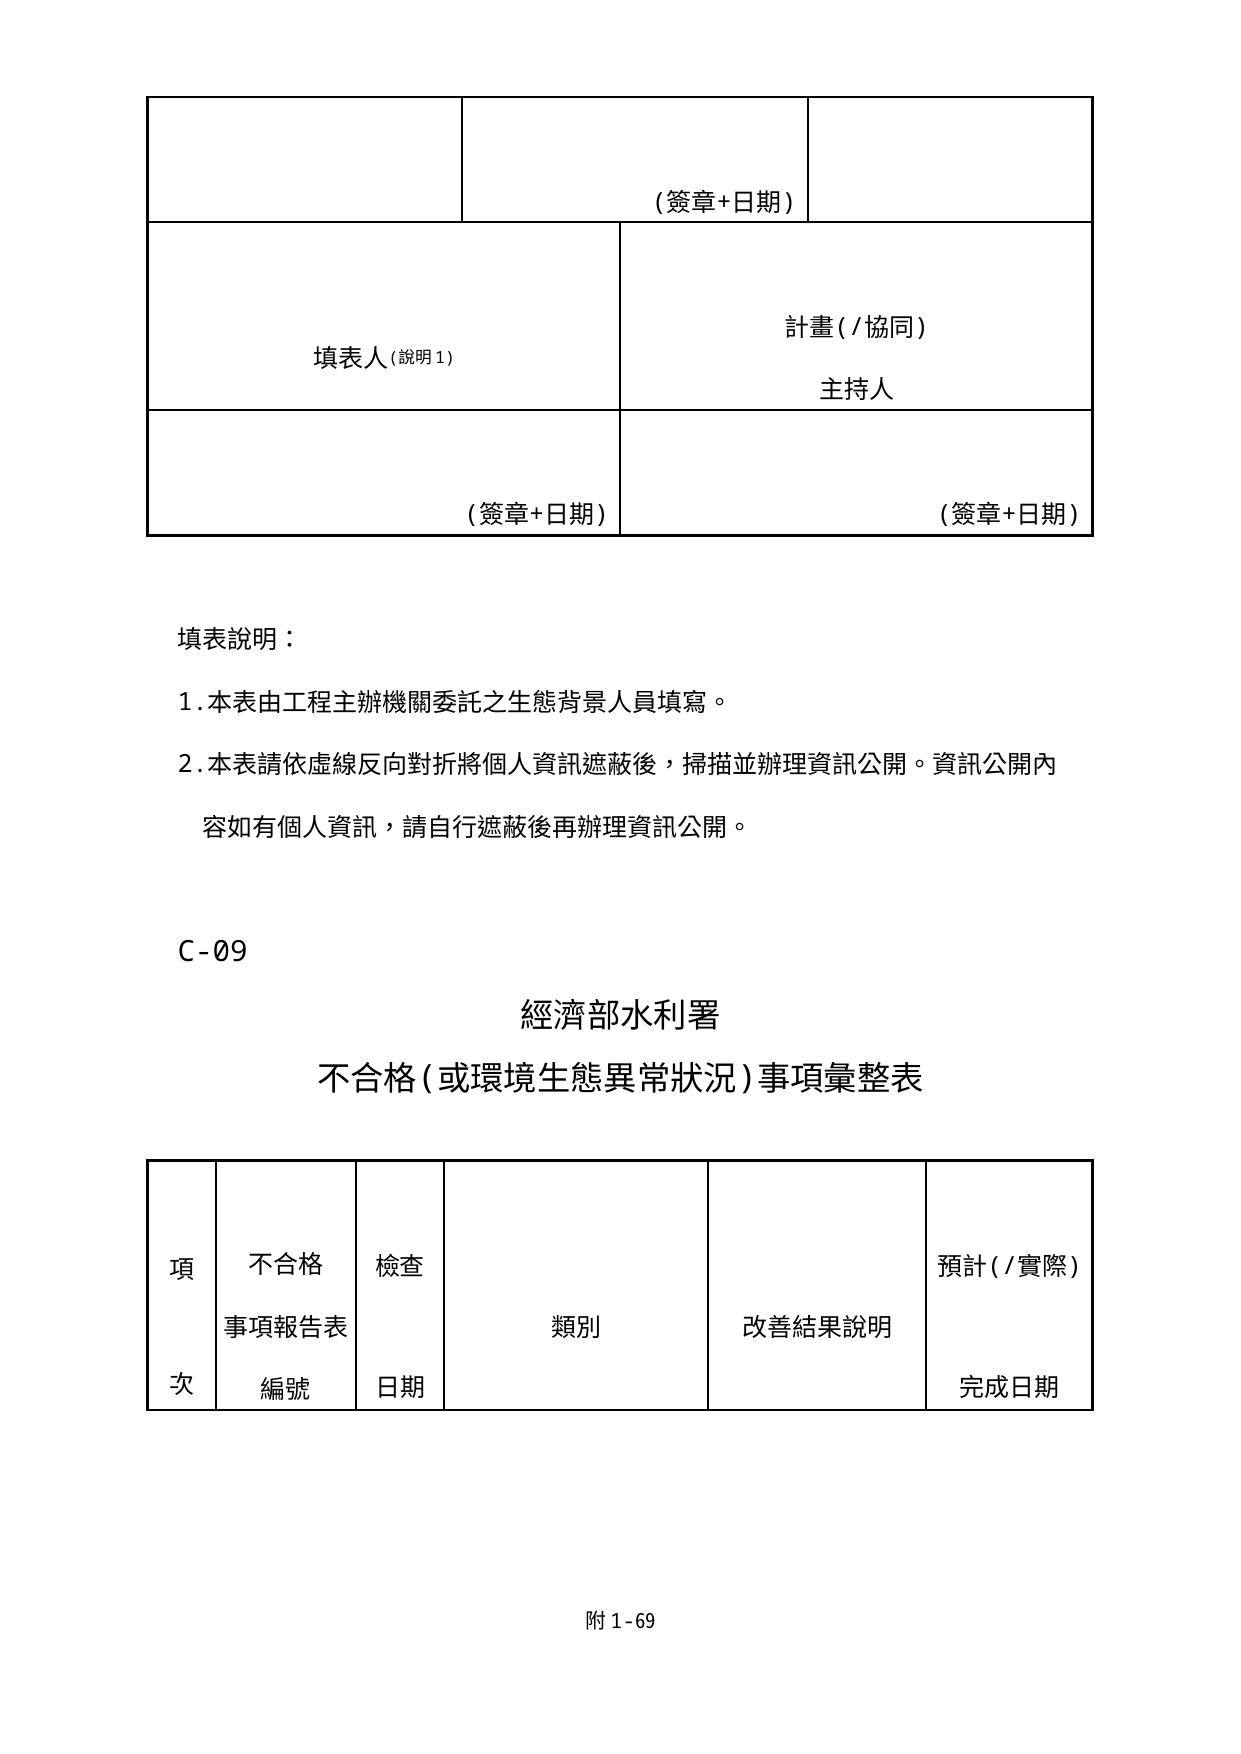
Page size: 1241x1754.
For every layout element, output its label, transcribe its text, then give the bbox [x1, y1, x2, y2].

table_cell 計畫(/協同) 主持人 [621, 223, 1091, 409]
table_header 改善結果說明 [709, 1162, 925, 1409]
table_cell 填表人(說明1) [149, 223, 619, 409]
table_header 不合格 事項報告表編號 [217, 1162, 355, 1409]
table_header 類別 [445, 1162, 707, 1409]
text 不合格(或環境生態異常狀況)事項彙整表 [177, 1034, 1063, 1096]
text 填表說明： [177, 596, 1063, 659]
table_cell (簽章+日期) [621, 411, 1091, 534]
text C-09 [177, 909, 1063, 971]
table_cell (簽章+日期) [149, 411, 619, 534]
text 1.本表由工程主辦機關委託之生態背景人員填寫。 [177, 659, 1063, 721]
text 經濟部水利署 [177, 971, 1063, 1034]
table_cell [809, 98, 1091, 221]
table_cell (簽章+日期) [463, 98, 807, 221]
table_header 項 次 [149, 1162, 215, 1409]
table_header 預計(/實際) 完成日期 [927, 1162, 1091, 1409]
table_cell [149, 98, 461, 221]
table_header 檢查 日期 [357, 1162, 443, 1409]
text 2.本表請依虛線反向對折將個人資訊遮蔽後，掃描並辦理資訊公開。資訊公開內容如有個人資訊，請自行遮蔽後再辦理資訊公開。 [177, 721, 1063, 846]
